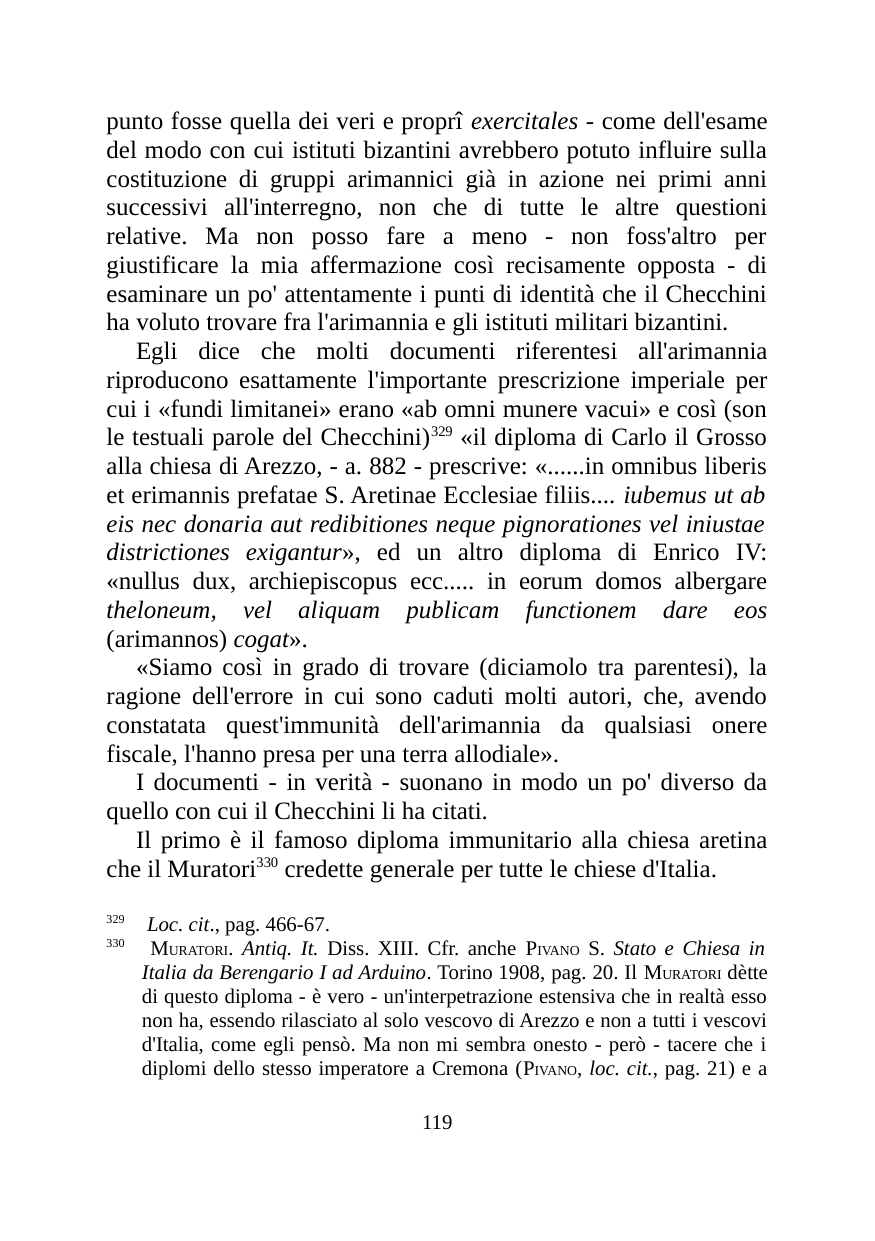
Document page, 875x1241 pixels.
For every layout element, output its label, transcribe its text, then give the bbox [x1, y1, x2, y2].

text I documenti - in verità - suonano in modo un po' diverso da quello con cui il Checchini li ha citati. [106, 767, 768, 825]
text «Siamo così in grado di trovare (diciamolo tra parentesi), la ragione dell'errore in cui sono caduti molti autori, che, avendo constatata quest'immunità dell'arimannia da qualsiasi onere fiscale, l'hanno presa per una terra allodiale». [106, 652, 768, 767]
text punto fosse quella dei veri e proprî exercitales - come dell'esame del modo con cui istituti bizantini avrebbero potuto influire sulla costituzione di gruppi arimannici già in azione nei primi anni successivi all'interregno, non che di tutte le altre questioni relative. Ma non posso fare a meno - non foss'altro per giustificare la mia affermazione così recisamente opposta - di esaminare un po' attentamente i punti di identità che il Checchini ha voluto trovare fra l'arimannia e gli istituti militari bizantini. [106, 106, 768, 336]
text Loc. cit., pag. 466-67. [106, 912, 768, 936]
text Il primo è il famoso diploma immunitario alla chiesa aretina che il Muratori credette generale per tutte le chiese d'Italia. [106, 825, 768, 882]
text Egli dice che molti documenti riferentesi all'arimannia riproducono esattamente l'importante prescrizione imperiale per cui i «fundi limitanei» erano «ab omni munere vacui» e così (son le testuali parole del Checchini) «il diploma di Carlo il Grosso alla chiesa di Arezzo, - a. 882 - prescrive: «......in omnibus liberis et erimannis prefatae S. Aretinae Ecclesiae filiis.... iubemus ut ab eis nec donaria aut redibitiones neque pignorationes vel iniustae districtiones exigantur», ed un altro diploma di Enrico IV: «nullus dux, archiepiscopus ecc..... in eorum domos albergare theloneum, vel aliquam publicam functionem dare eos (arimannos) cogat». [106, 336, 768, 652]
text Muratori. Antiq. It. Diss. XIII. Cfr. anche Pivano S. Stato e Chiesa in Italia da Berengario I ad Arduino. Torino 1908, pag. 20. Il Muratori dètte di questo diploma - è vero - un'interpetrazione estensiva che in realtà esso non ha, essendo rilasciato al solo vescovo di Arezzo e non a tutti i vescovi d'Italia, come egli pensò. Ma non mi sembra onesto - però - tacere che i diplomi dello stesso imperatore a Cremona (Pivano, loc. cit., pag. 21) e a [106, 936, 768, 1080]
